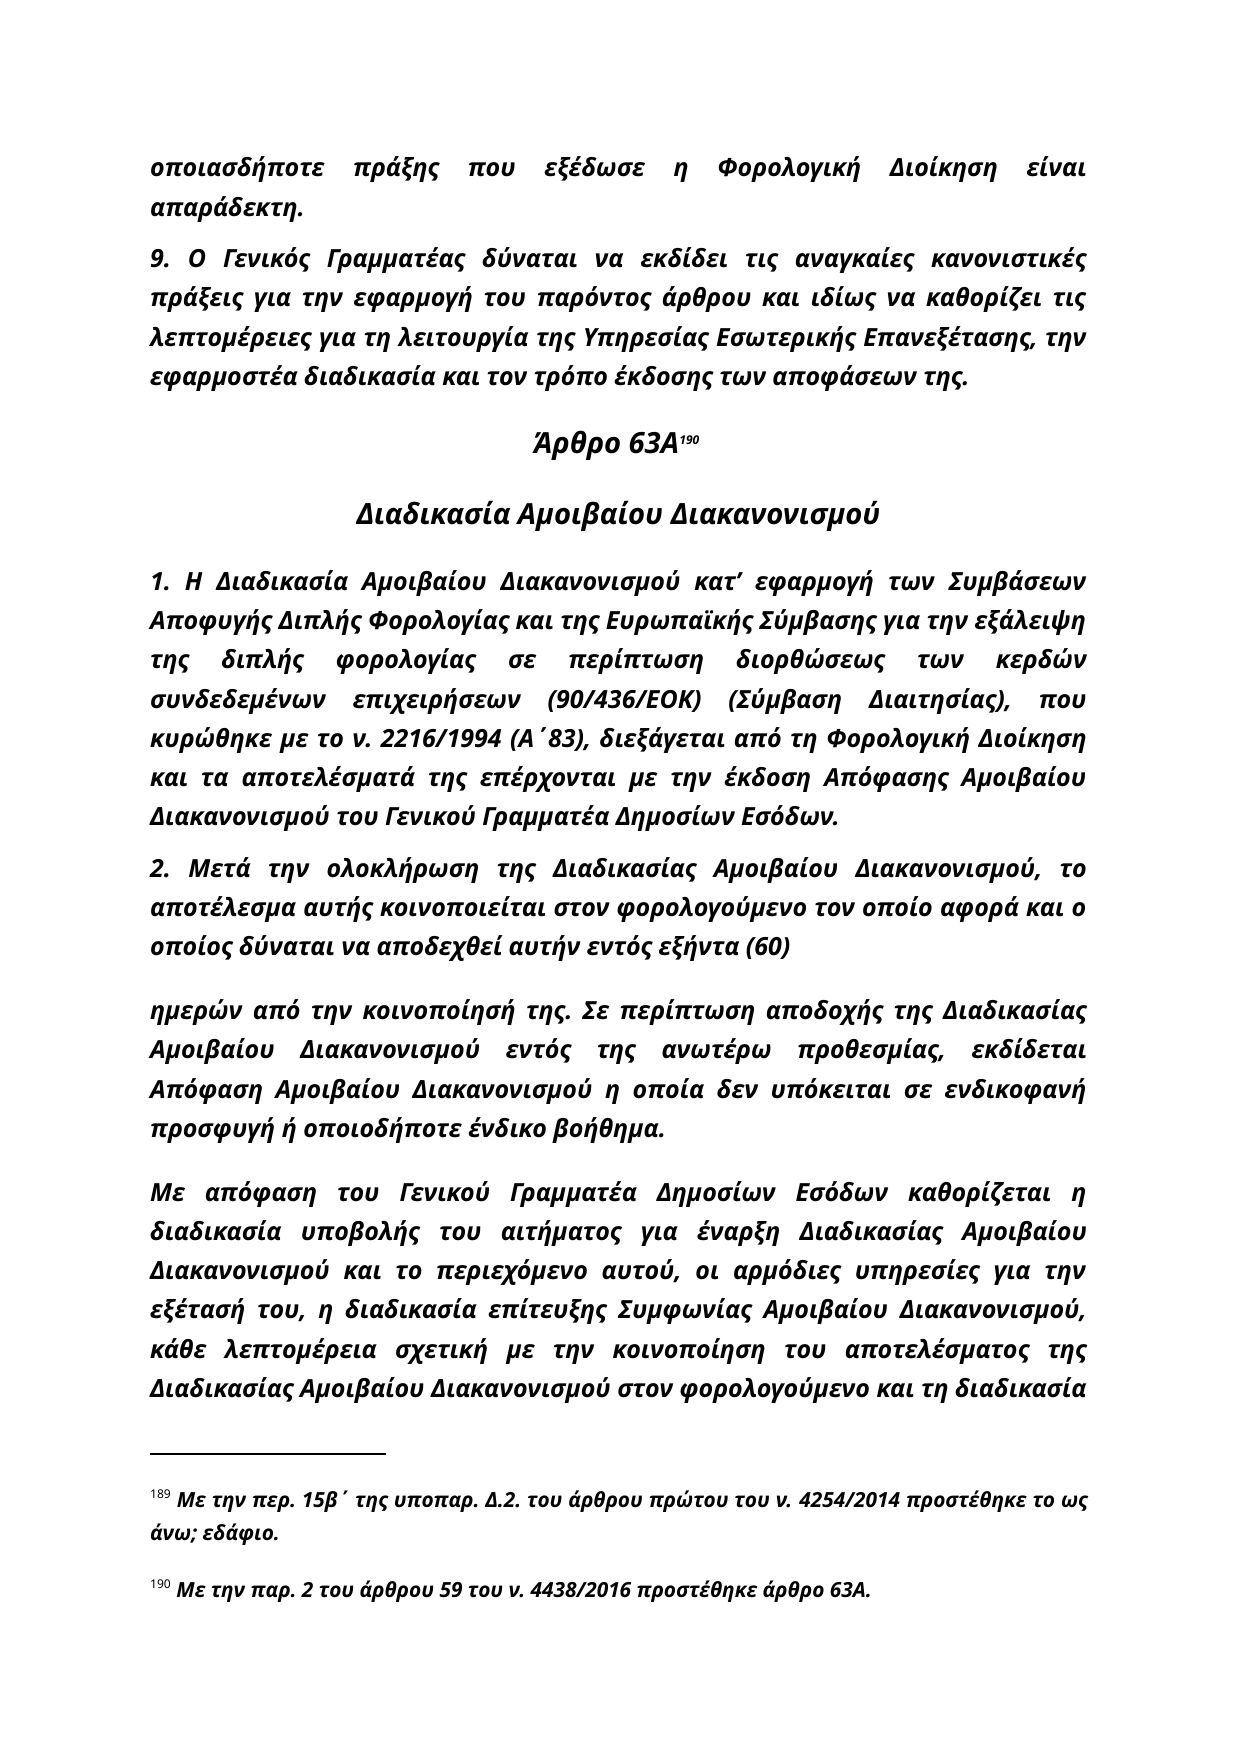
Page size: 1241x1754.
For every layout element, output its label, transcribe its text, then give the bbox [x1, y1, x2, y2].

text ημερών από την κοινοποίησή της. Σε περίπτωση αποδοχής της Διαδικασίας Αμοιβαίου Διακανονισμού εντός της ανωτέρω προθεσμίας, εκδίδεται Απόφαση Αμοιβαίου Διακανονισμού η οποία δεν υπόκειται σε ενδικοφανή προσφυγή ή οποιοδήποτε ένδικο βοήθημα. [150, 993, 1090, 1144]
text Με απόφαση του Γενικού Γραμματέα Δημοσίων Εσόδων καθορίζεται η διαδικασία υποβολής του αιτήματος για έναρξη Διαδικασίας Αμοιβαίου Διακανονισμού και το περιεχόμενο αυτού, οι αρμόδιες υπηρεσίες για την εξέτασή του, η διαδικασία επίτευξης Συμφωνίας Αμοιβαίου Διακανονισμού, κάθε λεπτομέρεια σχετική με την κοινοποίηση του αποτελέσματος της Διαδικασίας Αμοιβαίου Διακανονισμού στον φορολογούμενο και τη διαδικασία [150, 1174, 1090, 1404]
text Με την περ. 15β΄ της υποπαρ. Δ.2. του άρθρου πρώτου του ν. 4254/2014 προστέθηκε το ως άνω; εδάφιο. [150, 1485, 1090, 1546]
subtitle Άρθρο 63Α [150, 422, 1090, 462]
text 1. Η Διαδικασία Αμοιβαίου Διακανονισμού κατ’ εφαρμογή των Συμβάσεων Αποφυγής Διπλής Φορολογίας και της Ευρωπαϊκής Σύμβασης για την εξάλειψη της διπλής φορολογίας σε περίπτωση διορθώσεως των κερδών συνδεδεμένων επιχειρήσεων (90/436/ΕΟΚ) (Σύμβαση Διαιτησίας), που κυρώθηκε με το ν. 2216/1994 (Α΄83), διεξάγεται από τη Φορολογική Διοίκηση και τα αποτελέσματά της επέρχονται με την έκδοση Απόφασης Αμοιβαίου Διακανονισμού του Γενικού Γραμματέα Δημοσίων Εσόδων. [150, 564, 1090, 833]
text 9. Ο Γενικός Γραμματέας δύναται να εκδίδει τις αναγκαίες κανονιστικές πράξεις για την εφαρμογή του παρόντος άρθρου και ιδίως να καθορίζει τις λεπτομέρειες για τη λειτουργία της Υπηρεσίας Εσωτερικής Επανεξέτασης, την εφαρμοστέα διαδικασία και τον τρόπο έκδοσης των αποφάσεων της. [150, 241, 1090, 392]
text οποιασδήποτε πράξης που εξέδωσε η Φορολογική Διοίκηση είναι απαράδεκτη. [150, 150, 1090, 223]
text 2. Μετά την ολοκλήρωση της Διαδικασίας Αμοιβαίου Διακανονισμού, το αποτέλεσμα αυτής κοινοποιείται στον φορολογούμενο τον οποίο αφορά και ο οποίος δύναται να αποδεχθεί αυτήν εντός εξήντα (60) [150, 850, 1090, 963]
text Με την παρ. 2 του άρθρου 59 του ν. 4438/2016 προστέθηκε άρθρο 63Α. [150, 1576, 1090, 1604]
subtitle Διαδικασία Αμοιβαίου Διακανονισμού [150, 493, 1090, 533]
